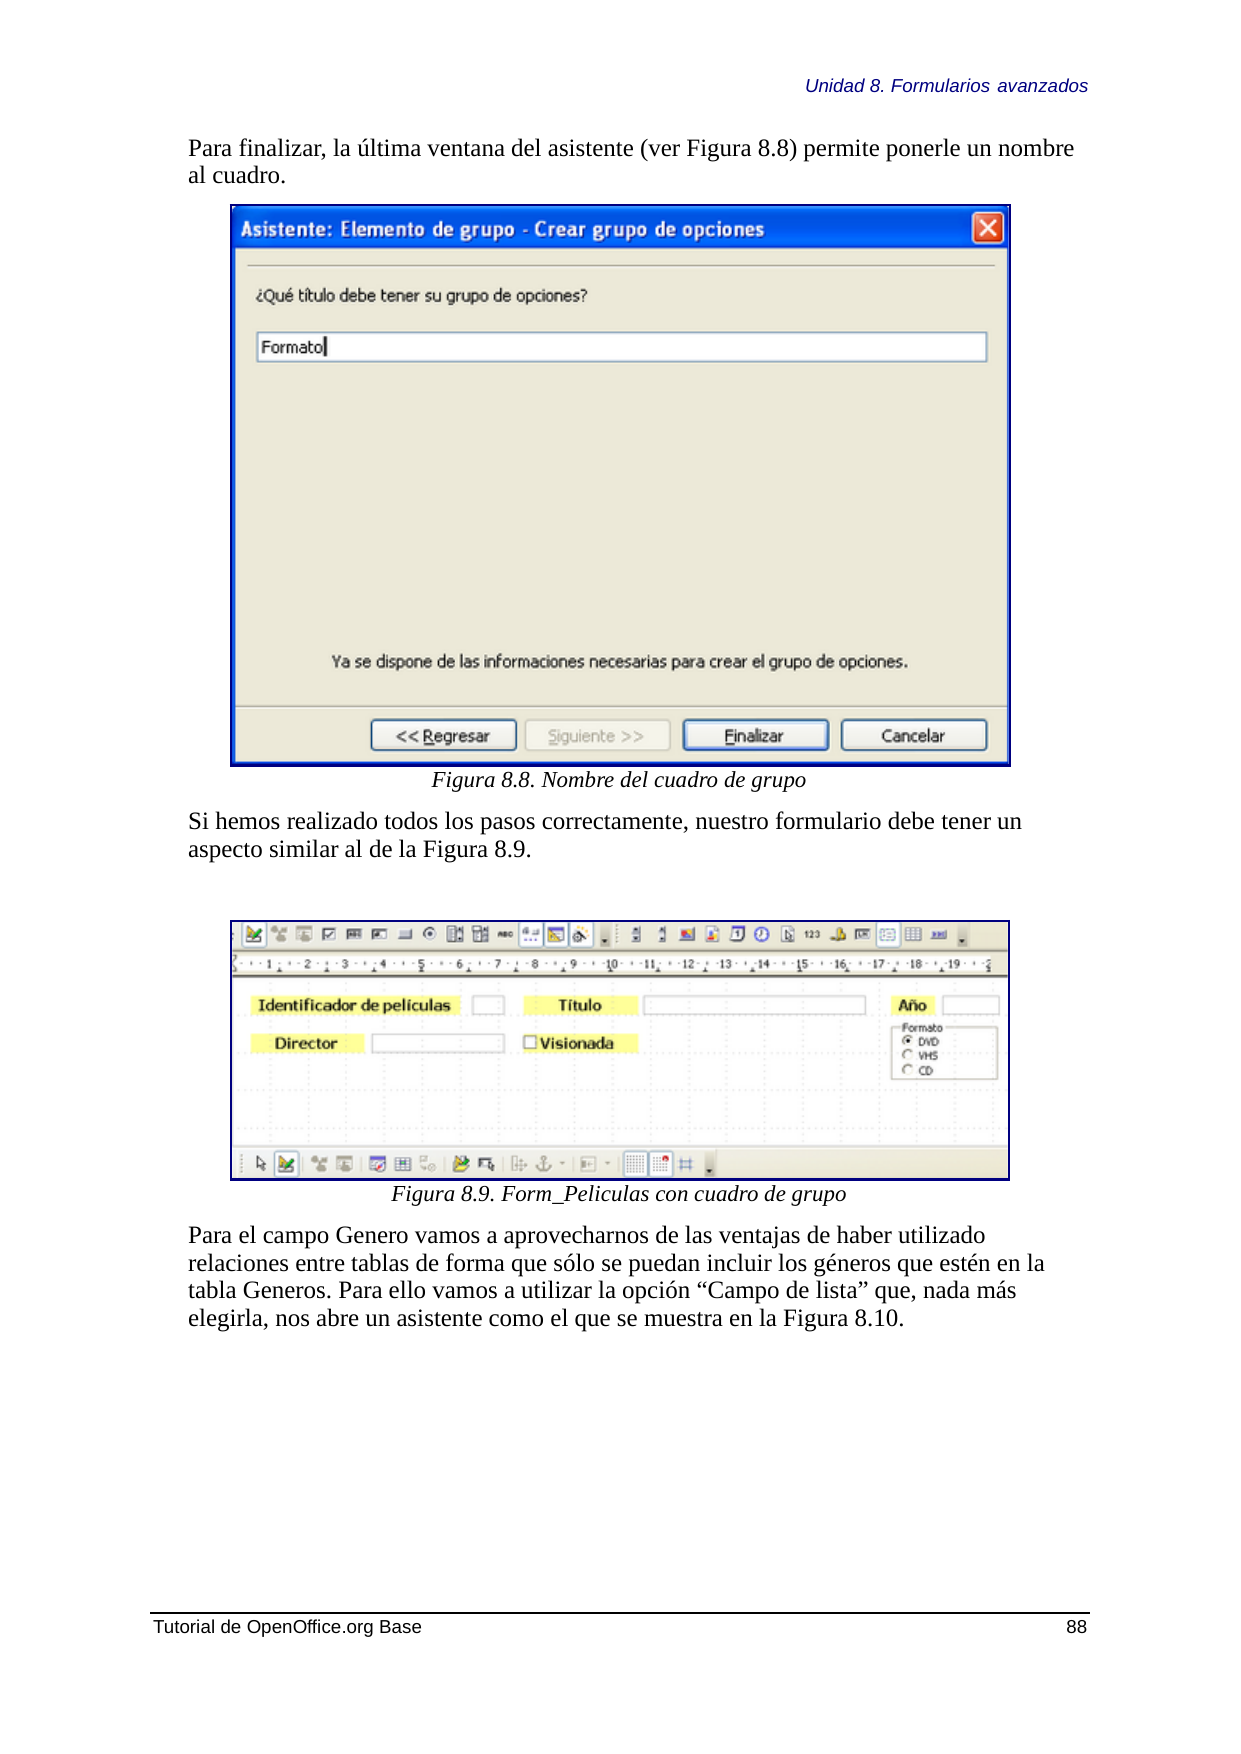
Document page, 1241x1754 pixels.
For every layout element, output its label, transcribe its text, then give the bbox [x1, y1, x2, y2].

text Figura 8.8. Nombre del cuadro de grupo [150, 764, 1090, 792]
picture [232, 922, 1008, 1178]
text Para el campo Genero vamos a aprovecharnos de las ventajas de haber utilizado relaciones entre tablas de forma que sólo se puedan incluir los géneros que estén en la tabla Generos. Para ello vamos a utilizar la opción “Campo de lista” que, nada más elegirla, nos abre un asistente como el que se muestra en la Figura 8.10. [188, 1221, 1090, 1332]
picture [232, 206, 1009, 764]
text Figura 8.9. Form_Peliculas con cuadro de grupo [150, 1178, 1090, 1206]
text Para finalizar, la última ventana del asistente (ver Figura 8.8) permite ponerle un nombre al cuadro. [188, 134, 1090, 189]
text Si hemos realizado todos los pasos correctamente, nuestro formulario debe tener un aspecto similar al de la Figura 8.9. [188, 807, 1090, 862]
